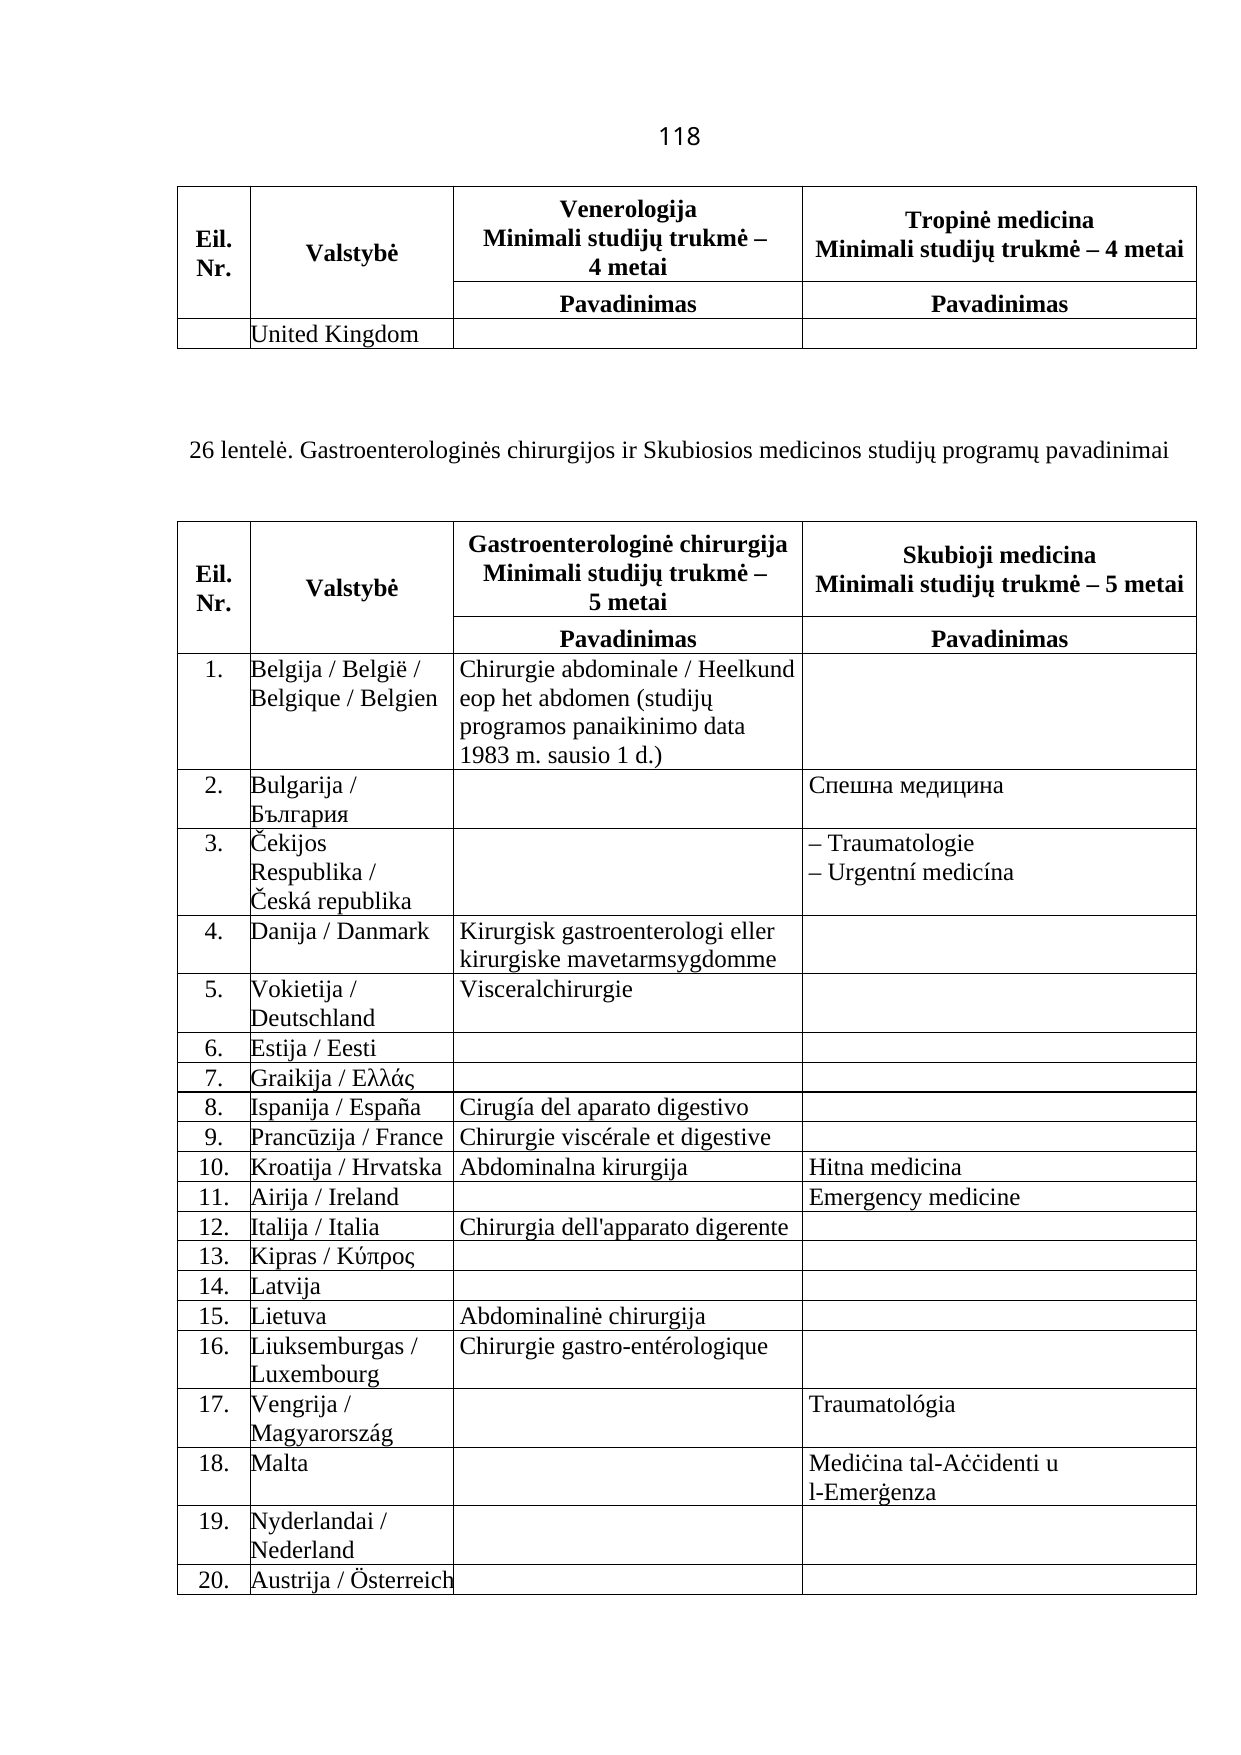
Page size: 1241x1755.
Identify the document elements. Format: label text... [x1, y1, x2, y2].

table_header Skubioji medicina Minimali studijų trukmė – 5 metai [803, 522, 1196, 616]
table_header Eil. Nr. [178, 187, 250, 318]
table_cell Chirurgie gastro-entérologique [454, 1331, 802, 1388]
table_cell Ispanija / España [251, 1093, 453, 1121]
table_cell [803, 1122, 1196, 1151]
table_cell [803, 1212, 1196, 1240]
table_cell 10. [178, 1152, 250, 1181]
table_cell Hitna medicina [803, 1152, 1196, 1181]
table_cell [803, 1033, 1196, 1062]
table_cell 19. [178, 1506, 250, 1564]
table_cell Vokietija / Deutschland [251, 974, 453, 1032]
table_cell [803, 654, 1196, 769]
table_cell [454, 770, 802, 827]
table_cell [454, 319, 802, 348]
table_cell 13. [178, 1241, 250, 1270]
table_cell Prancūzija / France [251, 1122, 453, 1151]
table_cell 15. [178, 1301, 250, 1330]
table_cell Kroatija / Hrvatska [251, 1152, 453, 1181]
table_cell 8. [178, 1093, 250, 1121]
table_cell Chirurgie viscérale et digestive [454, 1122, 802, 1151]
table_cell 11. [178, 1182, 250, 1211]
table_header Tropinė medicina Minimali studijų trukmė – 4 metai [803, 187, 1196, 281]
table_cell [803, 916, 1196, 973]
table_cell Abdominalinė chirurgija [454, 1301, 802, 1330]
table_cell [803, 1565, 1196, 1594]
table_cell Abdominalna kirurgija [454, 1152, 802, 1181]
table_cell 9. [178, 1122, 250, 1151]
table_cell Pavadinimas [803, 282, 1196, 318]
table_cell Kirurgisk gastroenterologi eller kirurgiske mavetarmsygdomme [454, 916, 802, 973]
table_cell Italija / Italia [251, 1212, 453, 1240]
table_header Valstybė [251, 522, 453, 653]
table_cell [178, 319, 250, 348]
table_cell Kipras / Κύπρος [251, 1241, 453, 1270]
table_cell 18. [178, 1448, 250, 1505]
table_cell [803, 1506, 1196, 1564]
table_cell [454, 1271, 802, 1300]
table_cell 20. [178, 1565, 250, 1594]
text 26 lentelė. Gastroenterologinės chirurgijos ir Skubiosios medicinos studijų programų pavadinimai [177, 435, 1181, 464]
table_cell Pavadinimas [803, 617, 1196, 653]
table_cell Graikija / Ελλάς [251, 1063, 453, 1091]
table_cell Austrija / Österreich [251, 1565, 453, 1594]
table_cell [454, 1063, 802, 1091]
table_cell Malta [251, 1448, 453, 1505]
table_cell Traumatológia [803, 1389, 1196, 1447]
table_cell 12. [178, 1212, 250, 1240]
table_cell 17. [178, 1389, 250, 1447]
table_cell [454, 1182, 802, 1211]
table_cell [454, 1033, 802, 1062]
table_cell [454, 829, 802, 915]
table_cell Vengrija / Magyarország [251, 1389, 453, 1447]
table_cell 2. [178, 770, 250, 827]
table_cell [454, 1448, 802, 1505]
table_cell [803, 1301, 1196, 1330]
table_cell Chirurgie abdominale / Heelkundeop het abdomen (studijų programos panaikinimo data 1983 m. sausio 1 d.) [454, 654, 802, 769]
table_cell Chirurgia dell'apparato digerente [454, 1212, 802, 1240]
table_cell Cirugía del aparato digestivo [454, 1093, 802, 1121]
table_cell 16. [178, 1331, 250, 1388]
table_cell Mediċina tal-Aċċidenti u l-Emerġenza [803, 1448, 1196, 1505]
table_header Valstybė [251, 187, 453, 318]
table_cell Спешна медицина [803, 770, 1196, 827]
table_cell [803, 1271, 1196, 1300]
table_cell 6. [178, 1033, 250, 1062]
table_cell Bulgarija / България [251, 770, 453, 827]
table_header Gastroenterologinė chirurgija Minimali studijų trukmė – 5 metai [454, 522, 802, 616]
table_cell Latvija [251, 1271, 453, 1300]
table_cell – Traumatologie – Urgentní medicína [803, 829, 1196, 915]
table_cell [454, 1389, 802, 1447]
table_cell [803, 1241, 1196, 1270]
table_cell Emergency medicine [803, 1182, 1196, 1211]
table_header Venerologija Minimali studijų trukmė – 4 metai [454, 187, 802, 281]
table_cell 1. [178, 654, 250, 769]
table_header Eil. Nr. [178, 522, 250, 653]
table_cell [454, 1506, 802, 1564]
table_cell Čekijos Respublika / Česká republika [251, 829, 453, 915]
table_cell 4. [178, 916, 250, 973]
table_cell [803, 1063, 1196, 1091]
table_cell [454, 1565, 802, 1594]
table_cell Pavadinimas [454, 617, 802, 653]
table_cell Visceralchirurgie [454, 974, 802, 1032]
table_cell Liuksemburgas / Luxembourg [251, 1331, 453, 1388]
table_cell [803, 1331, 1196, 1388]
table_cell [803, 1093, 1196, 1121]
table_cell 14. [178, 1271, 250, 1300]
table_cell Estija / Eesti [251, 1033, 453, 1062]
table_cell Nyderlandai / Nederland [251, 1506, 453, 1564]
table_cell Pavadinimas [454, 282, 802, 318]
table_cell Danija / Danmark [251, 916, 453, 973]
table_cell 5. [178, 974, 250, 1032]
table_cell Lietuva [251, 1301, 453, 1330]
table_cell 7. [178, 1063, 250, 1091]
table_cell [454, 1241, 802, 1270]
table_cell 3. [178, 829, 250, 915]
table_cell [803, 319, 1196, 348]
table_cell United Kingdom [251, 319, 453, 348]
table_cell Belgija / België / Belgique / Belgien [251, 654, 453, 769]
table_cell [803, 974, 1196, 1032]
table_cell Airija / Ireland [251, 1182, 453, 1211]
